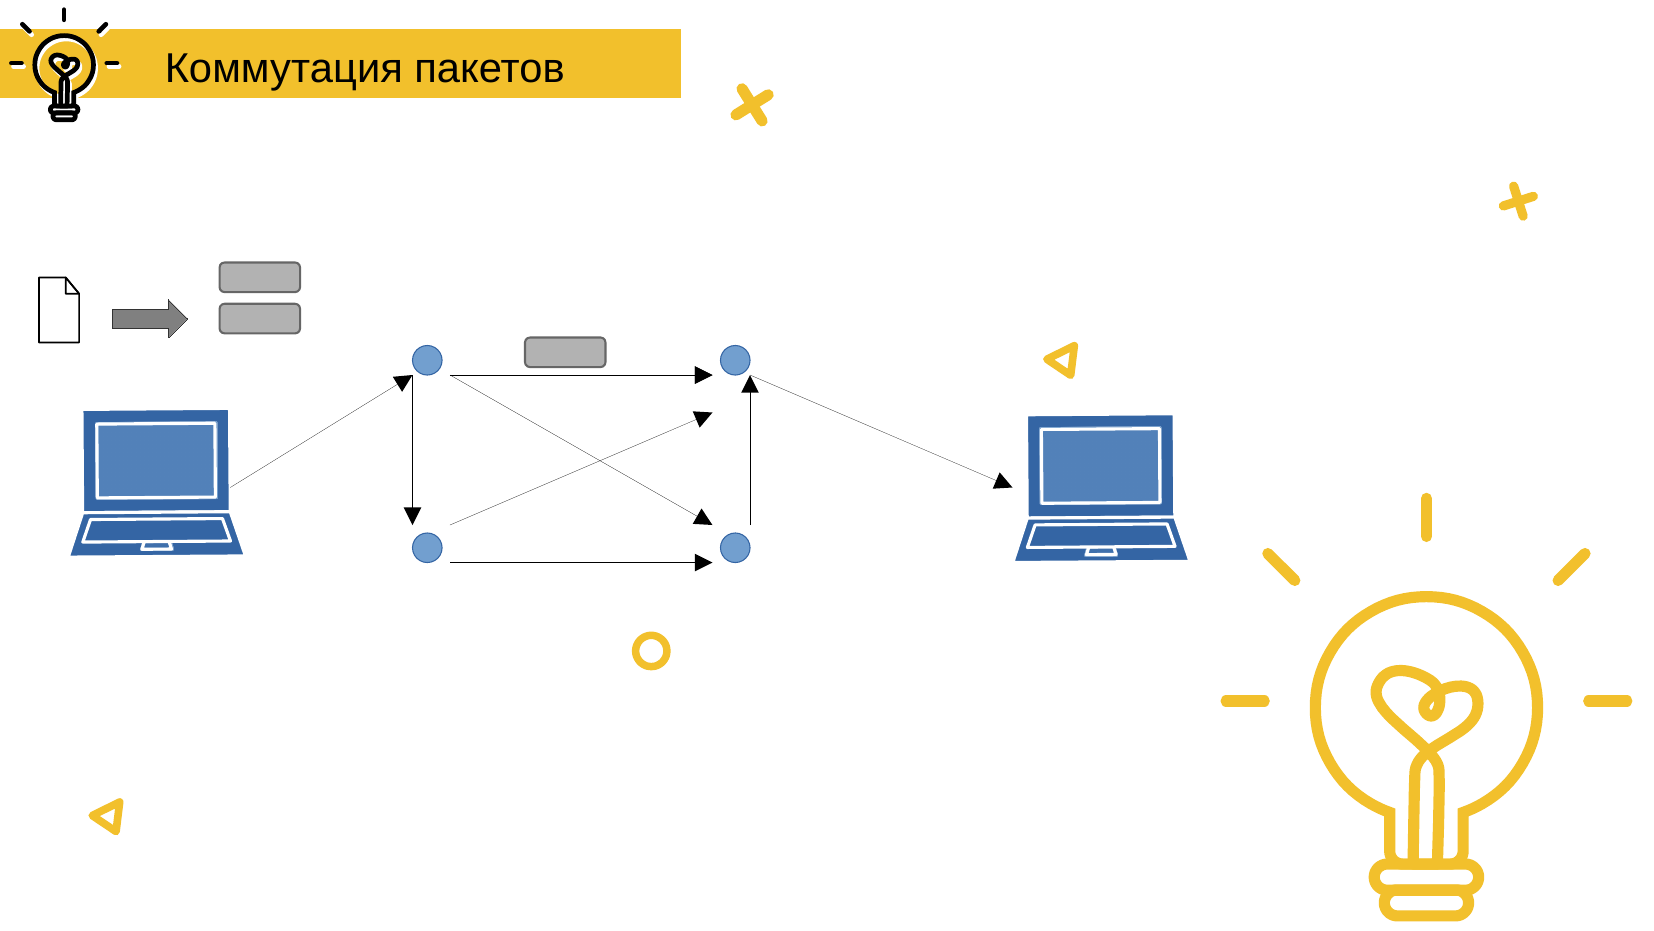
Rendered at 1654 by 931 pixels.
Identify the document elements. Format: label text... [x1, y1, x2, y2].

text_box [525, 337, 606, 368]
text_box [219, 303, 301, 334]
text_box [1012, 413, 1191, 563]
text_box [412, 345, 443, 376]
text_box [720, 532, 751, 563]
text_box [720, 345, 751, 376]
text_box [68, 408, 246, 558]
text_box Коммутация пакетов [150, 37, 676, 99]
text_box [5, 244, 188, 376]
text_box [219, 262, 301, 293]
text_box [412, 532, 443, 563]
